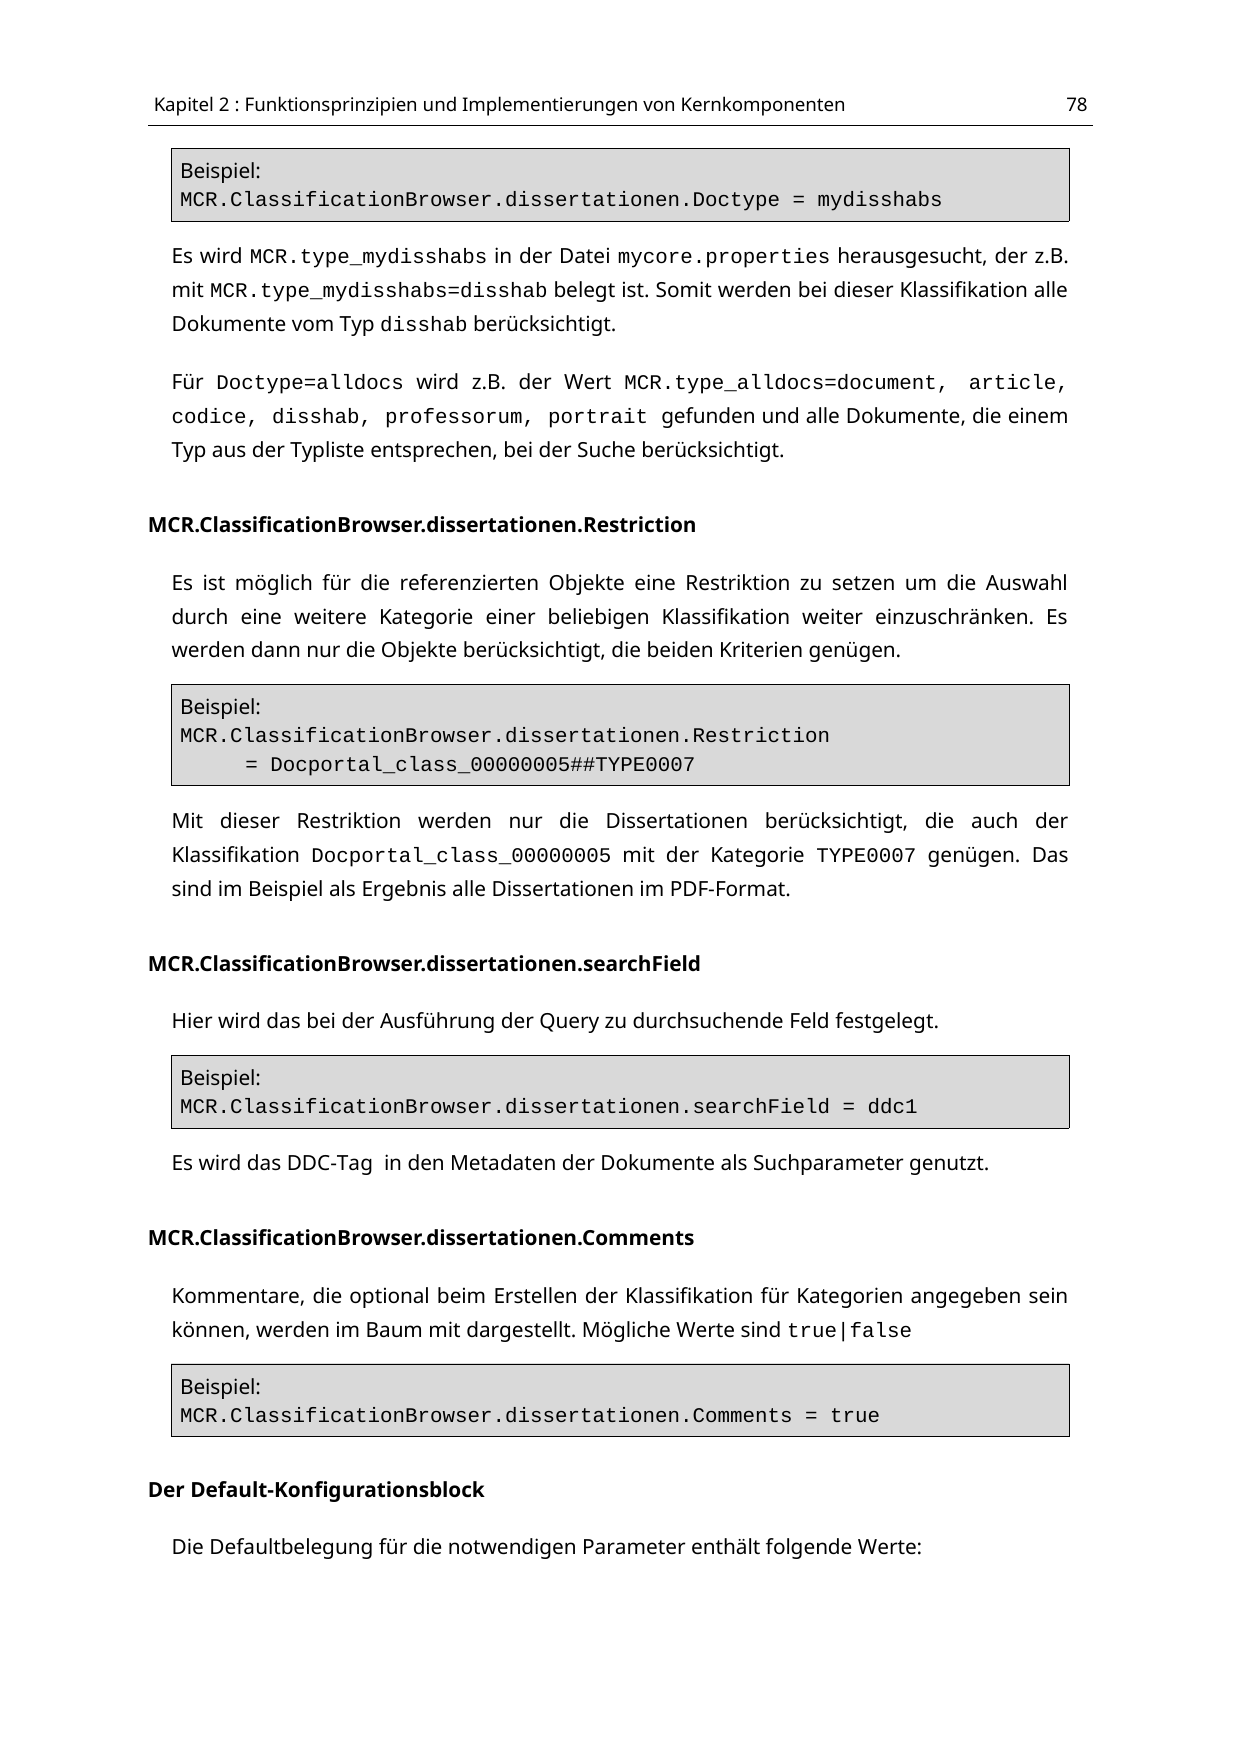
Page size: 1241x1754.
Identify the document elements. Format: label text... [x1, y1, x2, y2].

subtitle MCR.ClassificationBrowser.dissertationen.Comments [148, 1223, 1092, 1252]
text Kommentare, die optional beim Erstellen der Klassifikation für Kategorien angegeben sein können, werden im Baum mit dargestellt. Mögliche Werte sind true|false [171, 1281, 1069, 1343]
text Beispiel: MCR.ClassificationBrowser.dissertationen.Doctype = mydisshabs [172, 149, 1069, 221]
text Die Defaultbelegung für die notwendigen Parameter enthält folgende Werte: [171, 1532, 1069, 1560]
text Es wird MCR.type_mydisshabs in der Datei mycore.properties herausgesucht, der z.B. mit MCR.type_mydisshabs=disshab belegt ist. Somit werden bei dieser Klassifikation alle Dokumente vom Typ disshab berücksichtigt. [171, 241, 1069, 338]
text Es wird das DDC-Tag in den Metadaten der Dokumente als Suchparameter genutzt. [171, 1148, 1069, 1177]
text Beispiel: MCR.ClassificationBrowser.dissertationen.searchField = ddc1 [172, 1056, 1069, 1128]
text Hier wird das bei der Ausführung der Query zu durchsuchende Feld festgelegt. [171, 1006, 1069, 1034]
text Beispiel: MCR.ClassificationBrowser.dissertationen.Comments = true [172, 1365, 1069, 1436]
text Für Doctype=alldocs wird z.B. der Wert MCR.type_alldocs=document, article, codice, disshab, professorum, portrait gefunden und alle Dokumente, die einem Typ aus der Typliste entsprechen, bei der Suche berücksichtigt. [171, 367, 1069, 464]
text Mit dieser Restriktion werden nur die Dissertationen berücksichtigt, die auch der Klassifikation Docportal_class_00000005 mit der Kategorie TYPE0007 genügen. Das sind im Beispiel als Ergebnis alle Dissertationen im PDF-Format. [171, 806, 1069, 902]
subtitle MCR.ClassificationBrowser.dissertationen.searchField [148, 949, 1092, 977]
text Beispiel: MCR.ClassificationBrowser.dissertationen.Restriction = Docportal_class_00000005##TYPE0007 [172, 685, 1069, 785]
text Es ist möglich für die referenzierten Objekte eine Restriktion zu setzen um die Auswahl durch eine weitere Kategorie einer beliebigen Klassifikation weiter einzuschränken. Es werden dann nur die Objekte berücksichtigt, die beiden Kriterien genügen. [171, 568, 1069, 664]
subtitle MCR.ClassificationBrowser.dissertationen.Restriction [148, 511, 1092, 539]
subtitle Der Default-Konfigurationsblock [148, 1475, 1092, 1503]
